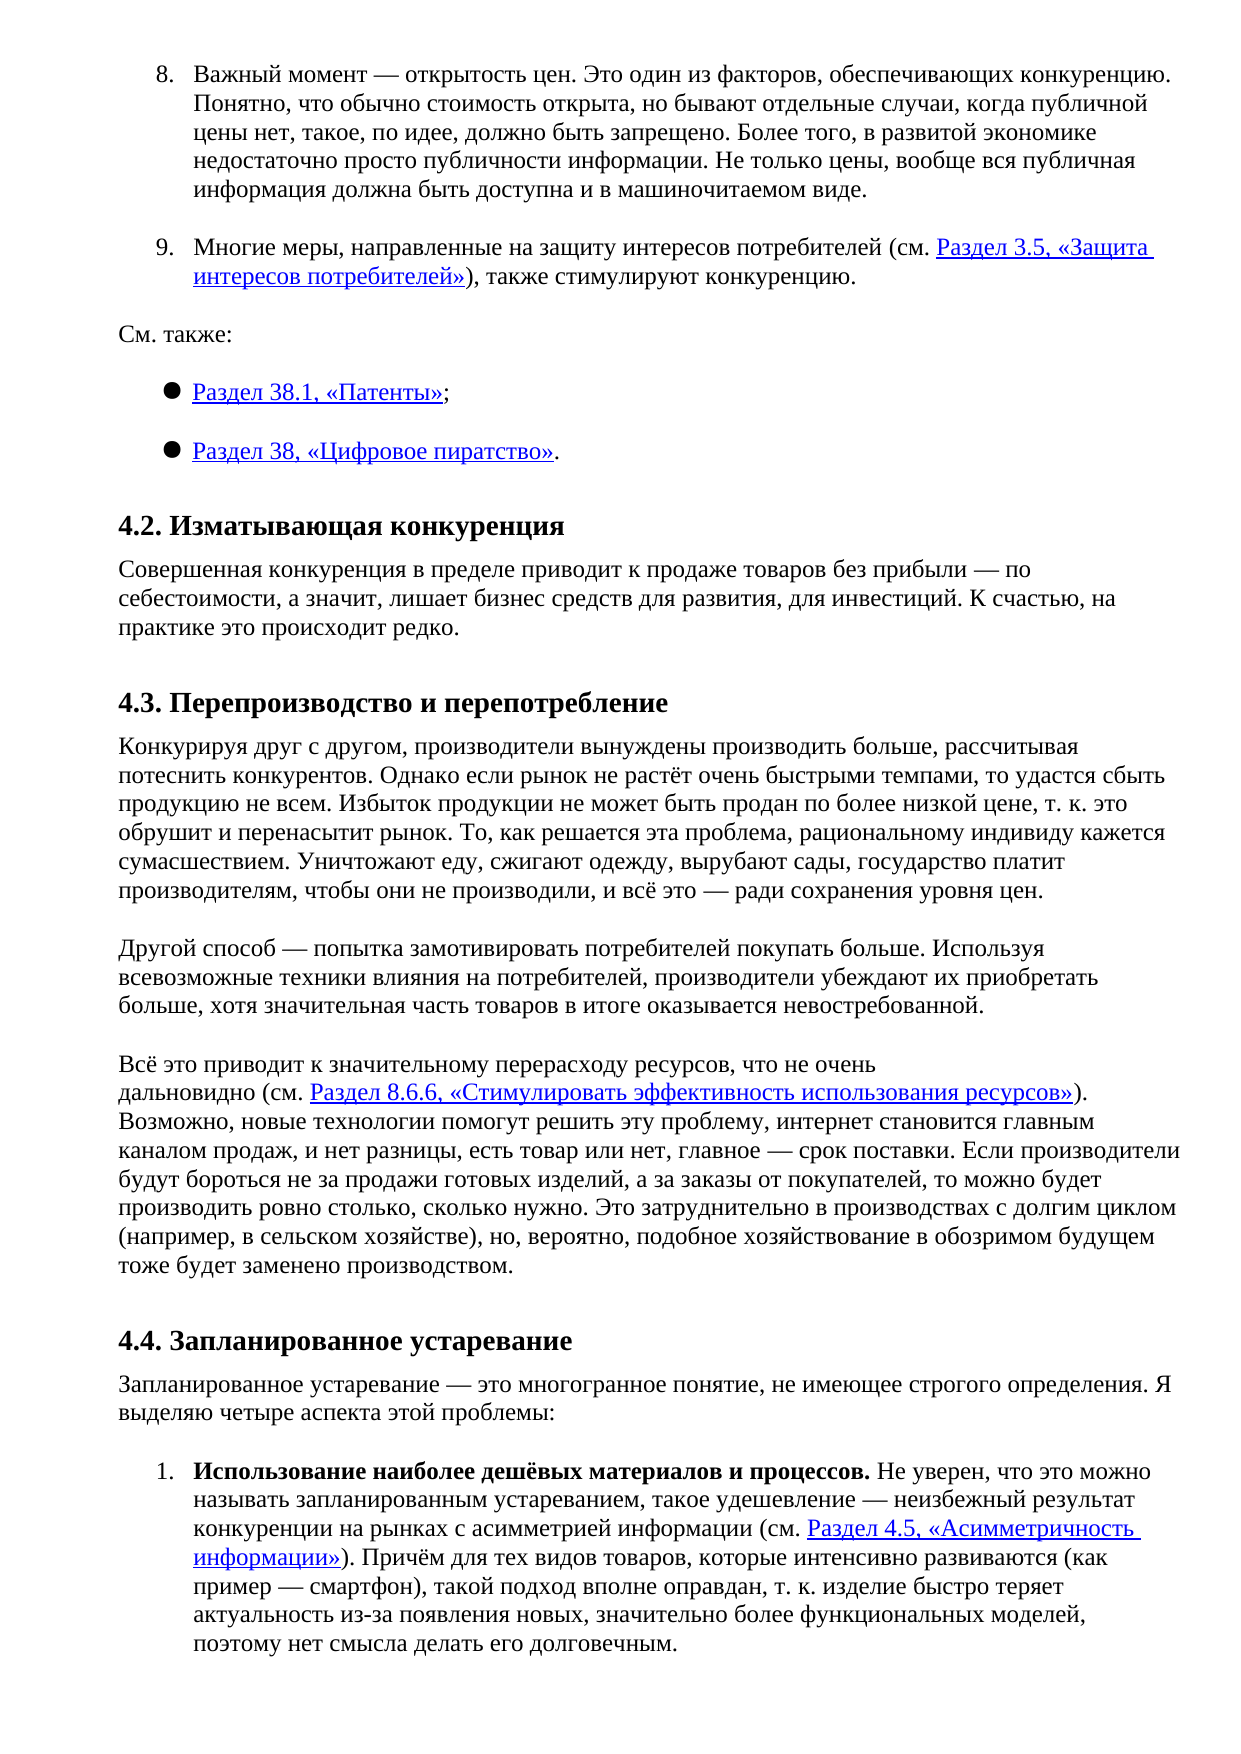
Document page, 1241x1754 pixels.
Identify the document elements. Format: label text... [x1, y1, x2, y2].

list Раздел 38, «Цифровое пиратство». [162, 436, 1181, 464]
list Раздел 38.1, «Патенты»; [162, 377, 1181, 406]
text Конкурируя друг с другом, производители вынуждены производить больше, рассчитывая потеснить конкурентов. Однако если рынок не растёт очень быстрыми темпами, то удастся сбыть продукцию не всем. Избыток продукции не может быть продан по более низкой цене, т. к. это обрушит и перенасытит рынок. То, как решается эта проблема, рациональному индивиду кажется сумасшествием. Уничтожают еду, сжигают одежду, вырубают сады, государство платит производителям, чтобы они не производили, и всё это — ради сохранения уровня цен. [118, 731, 1181, 903]
text Всё это приводит к значительному перерасходу ресурсов, что не очень дальновидно (см. Раздел 8.6.6, «Стимулировать эффективность использования ресурсов»). Возможно, новые технологии помогут решить эту проблему, интернет становится главным каналом продаж, и нет разницы, есть товар или нет, главное — срок поставки. Если производители будут бороться не за продажи готовых изделий, а за заказы от покупателей, то можно будет производить ровно столько, сколько нужно. Это затруднительно в производствах с долгим циклом (например, в сельском хозяйстве), но, вероятно, подобное хозяйствование в обозримом будущем тоже будет заменено производством. [118, 1049, 1181, 1279]
text См. также: [118, 319, 1181, 348]
list Многие меры, направленные на защиту интересов потребителей (см. Раздел 3.5, «Защита интересов потребителей»), также стимулируют конкуренцию. [156, 232, 1181, 290]
text Совершенная конкуренция в пределе приводит к продаже товаров без прибыли — по себестоимости, а значит, лишает бизнес средств для развития, для инвестиций. К счастью, на практике это происходит редко. [118, 554, 1181, 641]
text Запланированное устаревание — это многогранное понятие, не имеющее строгого определения. Я выделяю четыре аспекта этой проблемы: [118, 1369, 1181, 1426]
subtitle 4.3. Перепроизводство и перепотребление [118, 685, 1181, 718]
list Использование наиболее дешёвых материалов и процессов. Не уверен, что это можно называть запланированным устареванием, такое удешевление — неизбежный результат конкуренции на рынках с асимметрией информации (см. Раздел 4.5, «Асимметричность информации»). Причём для тех видов товаров, которые интенсивно развиваются (как пример — смартфон), такой подход вполне оправдан, т. к. изделие быстро теряет актуальность из-за появления новых, значительно более функциональных моделей, поэтому нет смысла делать его долговечным. [156, 1456, 1181, 1657]
text Другой способ — попытка замотивировать потребителей покупать больше. Используя всевозможные техники влияния на потребителей, производители убеждают их приобретать больше, хотя значительная часть товаров в итоге оказывается невостребованной. [118, 933, 1181, 1019]
list Важный момент — открытость цен. Это один из факторов, обеспечивающих конкуренцию. Понятно, что обычно стоимость открыта, но бывают отдельные случаи, когда публичной цены нет, такое, по идее, должно быть запрещено. Более того, в развитой экономике недостаточно просто публичности информации. Не только цены, вообще вся публичная информация должна быть доступна и в машиночитаемом виде. [156, 59, 1181, 203]
subtitle 4.2. Изматывающая конкуренция [118, 508, 1181, 542]
subtitle 4.4. Запланированное устаревание [118, 1323, 1181, 1356]
